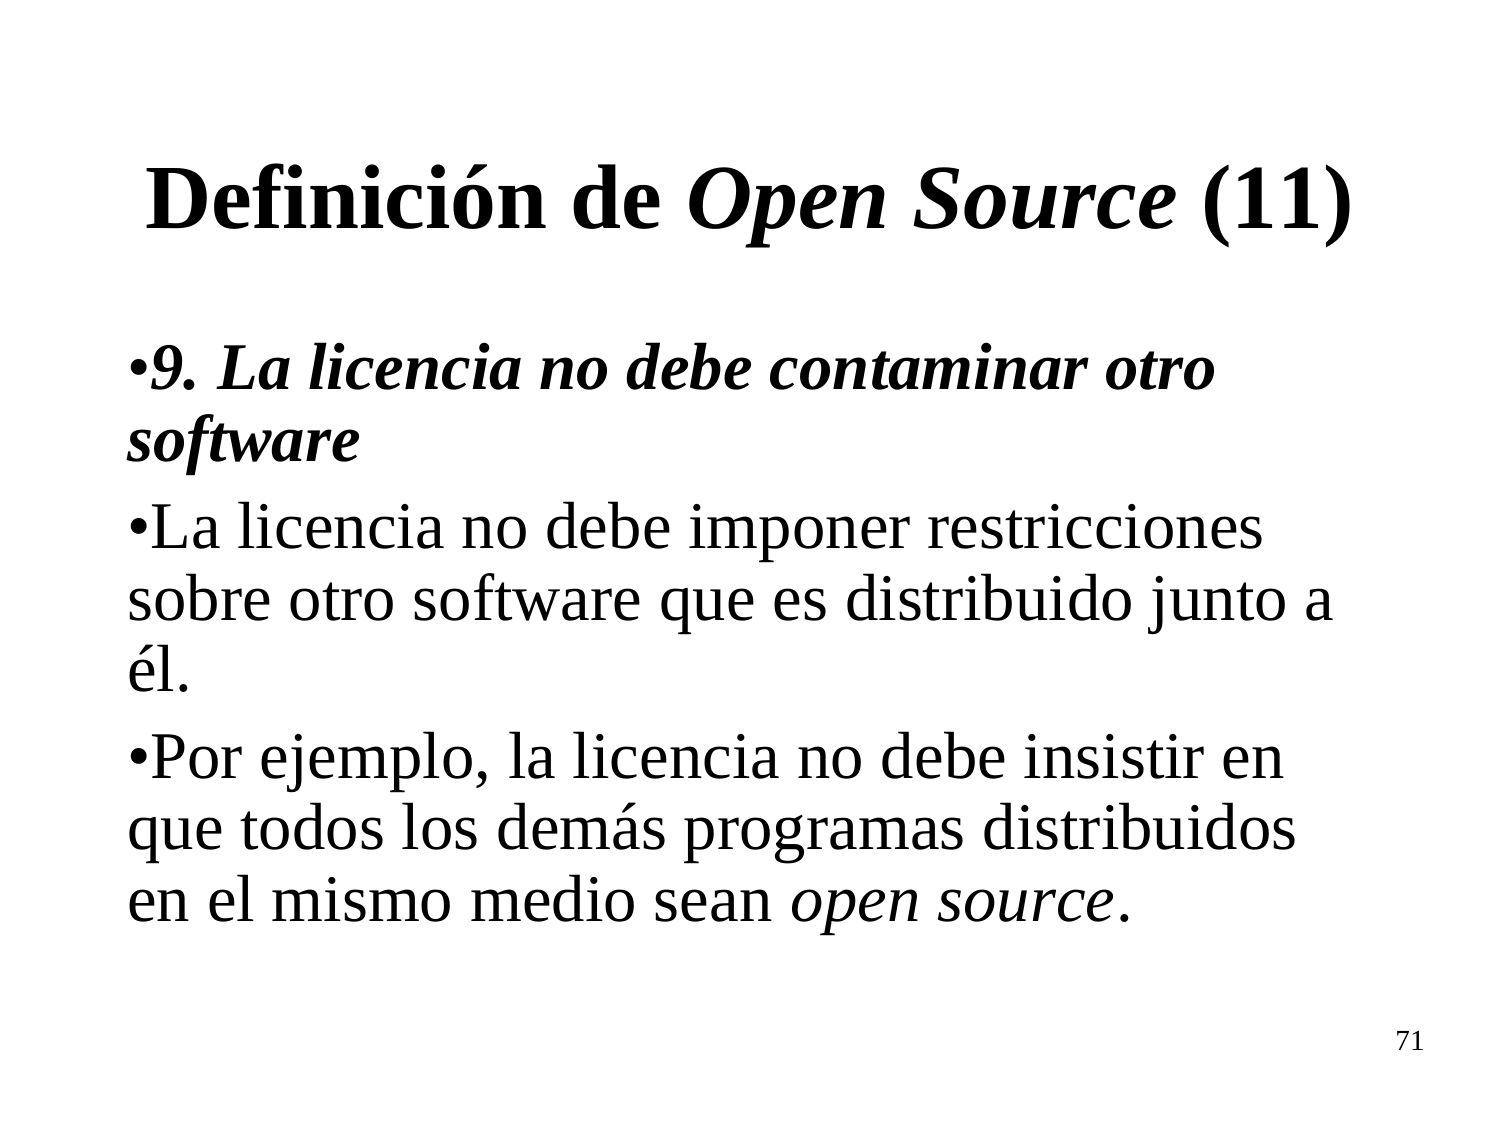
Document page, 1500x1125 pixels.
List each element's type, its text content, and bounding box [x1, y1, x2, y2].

title Definición de Open Source (11) [112, 99, 1388, 288]
list 9. La licencia no debe contaminar otro software La licencia no debe imponer restricciones sobre otro software que es distribuido junto a él. Por ejemplo, la licencia no debe insistir en que todos los demás programas distribuidos en el mismo medio sean open source. [112, 324, 1388, 1000]
